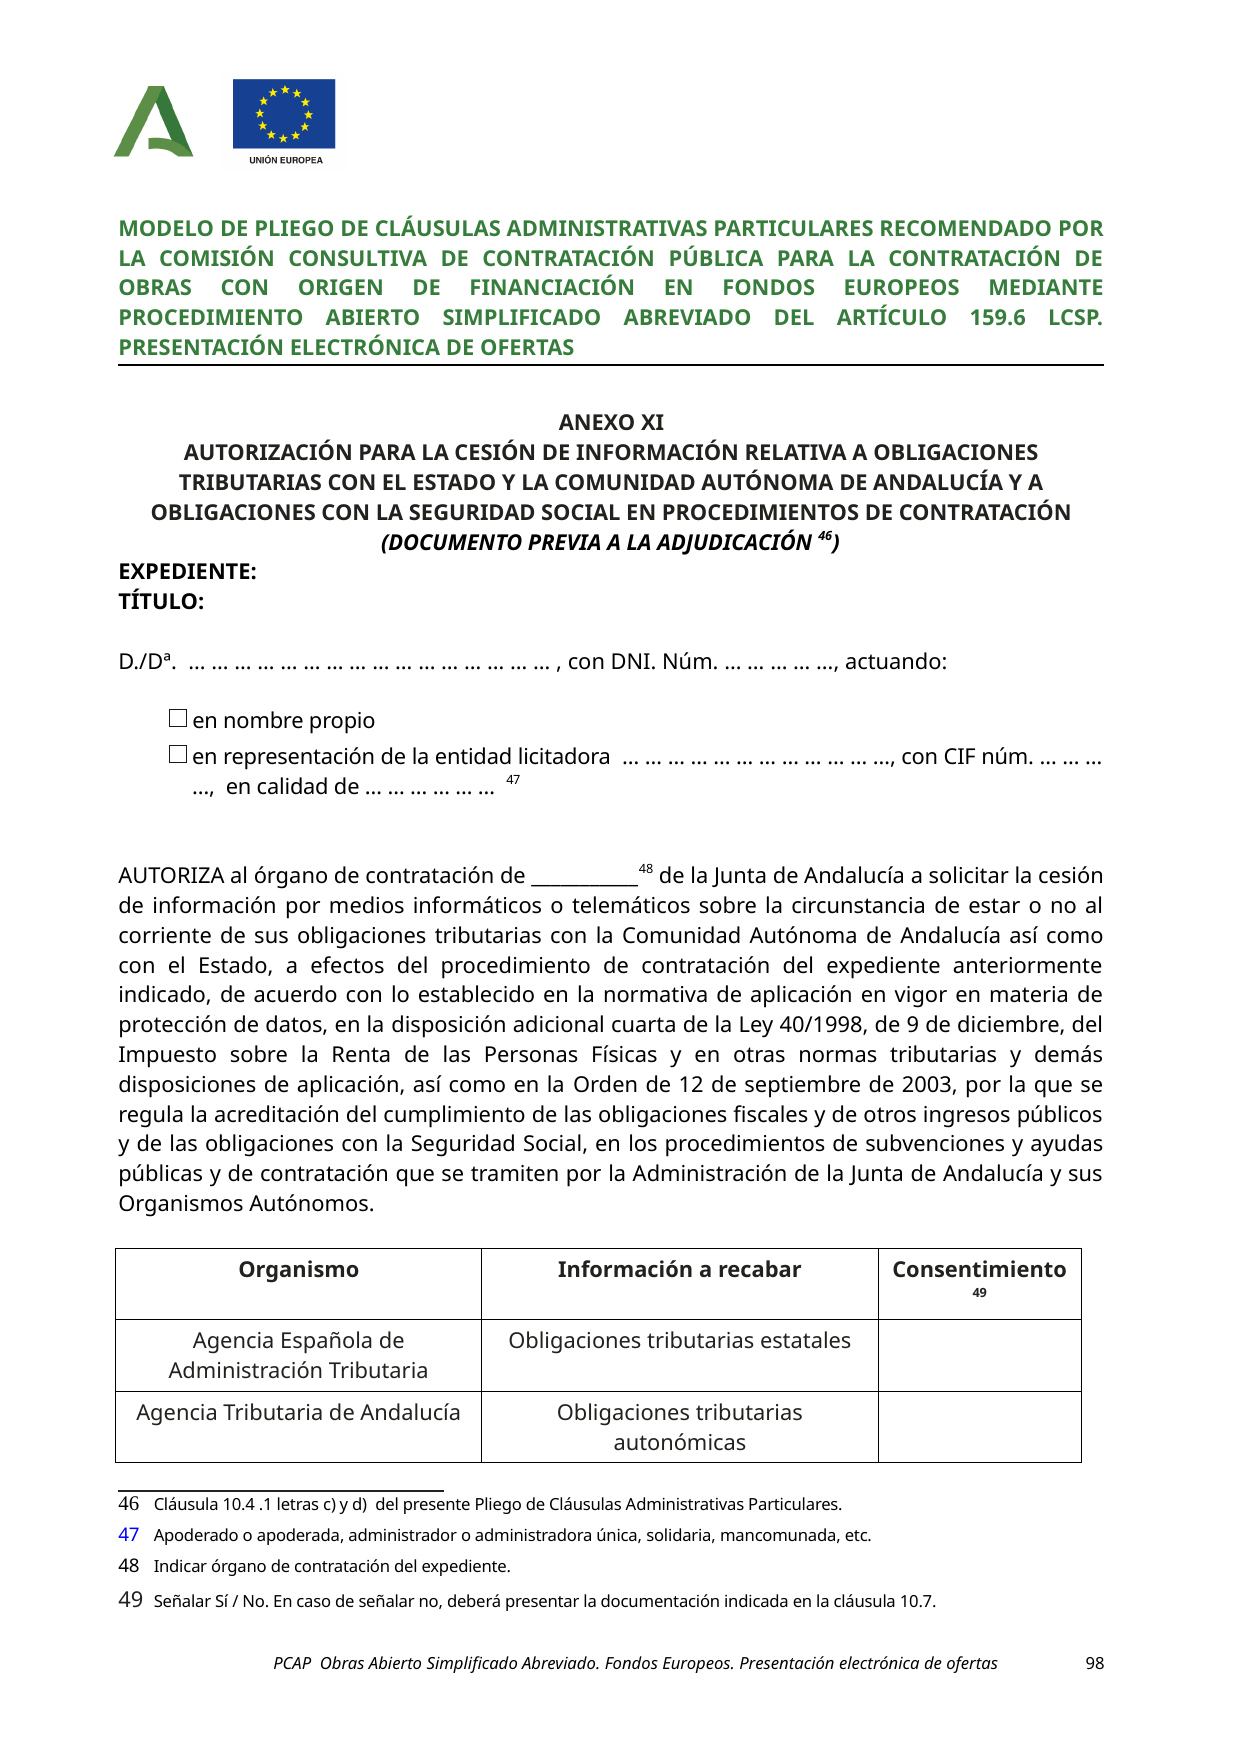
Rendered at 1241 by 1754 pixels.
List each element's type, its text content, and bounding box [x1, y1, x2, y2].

table_cell Obligaciones tributarias autonómicas [482, 1392, 878, 1462]
text Cláusula 10.4 .1 letras c) y d) del presente Pliego de Cláusulas Administrativas Particulares. [118, 1491, 1104, 1515]
table_header Información a recabar [482, 1249, 878, 1319]
text Apoderado o apoderada, administrador o administradora única, solidaria, mancomunada, etc. [118, 1521, 1104, 1547]
table_cell Agencia Tributaria de Andalucía [116, 1392, 481, 1462]
text AUTORIZA al órgano de contratación de ___________ de la Junta de Andalucía a solicitar la cesión de información por medios informáticos o telemáticos sobre la circunstancia de estar o no al corriente de sus obligaciones tributarias con la Comunidad Autónoma de Andalucía así como con el Estado, a efectos del procedimiento de contratación del expediente anteriormente indicado, de acuerdo con lo establecido en la normativa de aplicación en vigor en materia de protección de datos, en la disposición adicional cuarta de la Ley 40/1998, de 9 de diciembre, del Impuesto sobre la Renta de las Personas Físicas y en otras normas tributarias y demás disposiciones de aplicación, así como en la Orden de 12 de septiembre de 2003, por la que se regula la acreditación del cumplimiento de las obligaciones fiscales y de otros ingresos públicos y de las obligaciones con la Seguridad Social, en los procedimientos de subvenciones y ayudas públicas y de contratación que se tramiten por la Administración de la Junta de Andalucía y sus Organismos Autónomos. [118, 860, 1104, 1218]
table_cell Agencia Española de Administración Tributaria [116, 1320, 481, 1391]
text en nombre propio [192, 705, 1104, 735]
text EXPEDIENTE: [118, 556, 1104, 586]
text AUTORIZACIÓN PARA LA CESIÓN DE INFORMACIÓN RELATIVA A OBLIGACIONES TRIBUTARIAS CON EL ESTADO Y LA COMUNIDAD AUTÓNOMA DE ANDALUCÍA Y A OBLIGACIONES CON LA SEGURIDAD SOCIAL EN PROCEDIMIENTOS DE CONTRATACIÓN [118, 437, 1104, 527]
text MODELO DE PLIEGO DE CLÁUSULAS ADMINISTRATIVAS PARTICULARES RECOMENDADO POR LA COMISIÓN CONSULTIVA DE CONTRATACIÓN PÚBLICA PARA LA CONTRATACIÓN DE OBRAS CON ORIGEN DE FINANCIACIÓN EN FONDOS EUROPEOS MEDIANTE PROCEDIMIENTO ABIERTO SIMPLIFICADO ABREVIADO DEL ARTÍCULO 159.6 LCSP. PRESENTACIÓN ELECTRÓNICA DE OFERTAS [118, 213, 1104, 364]
table_cell Obligaciones tributarias estatales [482, 1320, 878, 1391]
text ANEXO XI [118, 407, 1104, 437]
text en representación de la entidad licitadora … … … … … … … … … … … …, con CIF núm. … … … …, en calidad de … … … … … … [192, 741, 1104, 801]
text TÍTULO: [118, 586, 1104, 616]
picture [109, 81, 198, 161]
table_header Consentimiento [879, 1249, 1081, 1319]
text Indicar órgano de contratación del expediente. [118, 1553, 1104, 1578]
table_cell [879, 1320, 1081, 1391]
table_header Organismo [116, 1249, 481, 1319]
text D./Dª. … … … … … … … … … … … … … … … … , con DNI. Núm. … … … … …, actuando: [118, 646, 1104, 676]
table_cell [879, 1392, 1081, 1462]
picture [221, 73, 347, 171]
text (DOCUMENTO PREVIA A LA ADJUDICACIÓN ) [118, 527, 1104, 556]
